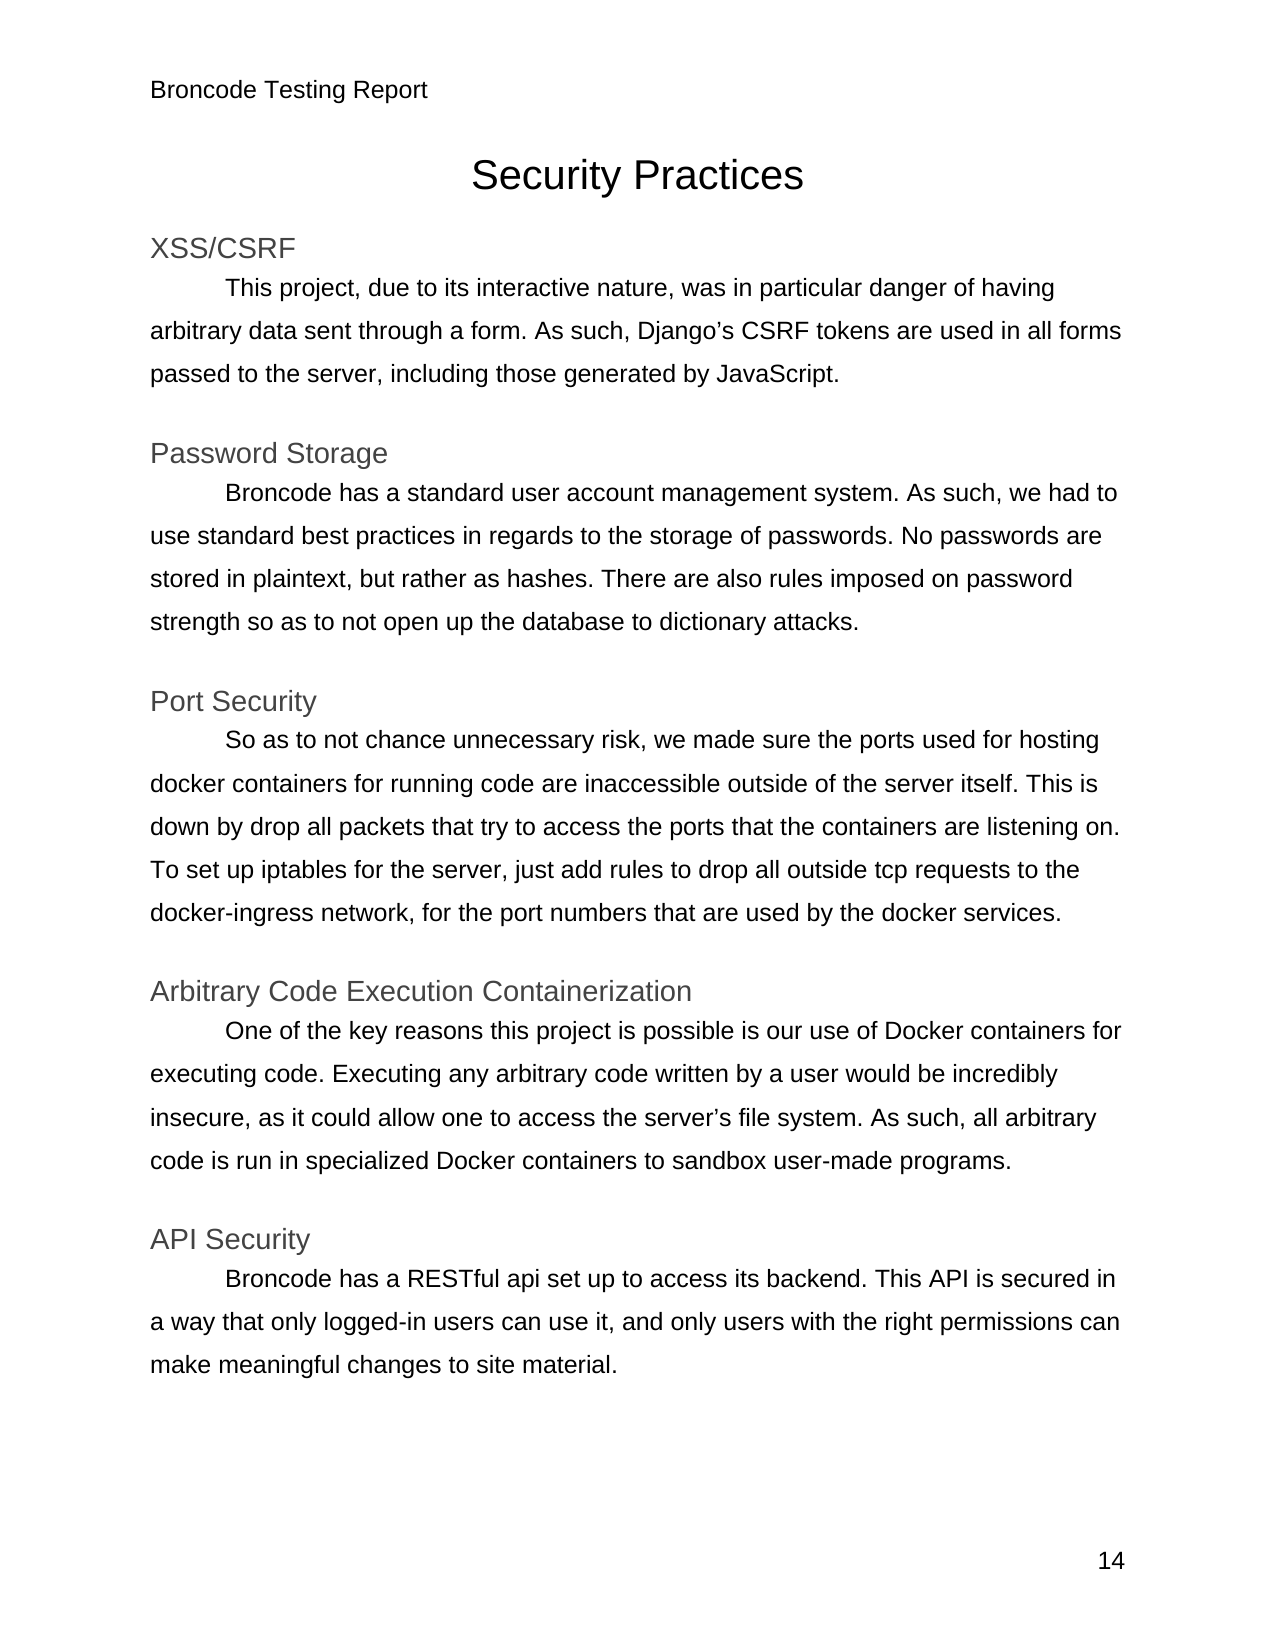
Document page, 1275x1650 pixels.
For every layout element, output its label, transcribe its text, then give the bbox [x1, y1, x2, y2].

subtitle API Security [150, 1222, 1125, 1256]
subtitle XSS/CSRF [150, 231, 1125, 265]
text This project, due to its interactive nature, was in particular danger of having arbitrary data sent through a form. As such, Django’s CSRF tokens are used in all forms passed to the server, including those generated by JavaScript. [150, 273, 1125, 388]
text Broncode has a RESTful api set up to access its backend. This API is secured in a way that only logged-in users can use it, and only users with the right permissions can make meaningful changes to site material. [150, 1264, 1125, 1379]
subtitle Port Security [150, 683, 1125, 717]
text Broncode has a standard user account management system. As such, we had to use standard best practices in regards to the storage of passwords. No passwords are stored in plaintext, but rather as hashes. There are also rules imposed on password strength so as to not open up the database to dictionary attacks. [150, 478, 1125, 636]
text One of the key reasons this project is possible is our use of Docker containers for executing code. Executing any arbitrary code written by a user would be incredibly insecure, as it could allow one to access the server’s file system. As such, all arbitrary code is run in specialized Docker containers to sandbox user-made programs. [150, 1016, 1125, 1174]
text So as to not chance unnecessary risk, we made sure the ports used for hosting docker containers for running code are inaccessible outside of the server itself. This is down by drop all packets that try to access the ports that the containers are listening on. To set up iptables for the server, just add rules to drop all outside tcp requests to the docker-ingress network, for the port numbers that are used by the docker services. [150, 725, 1125, 927]
subtitle Arbitrary Code Execution Containerization [150, 974, 1125, 1008]
subtitle Security Practices [150, 150, 1125, 198]
subtitle Password Storage [150, 436, 1125, 469]
